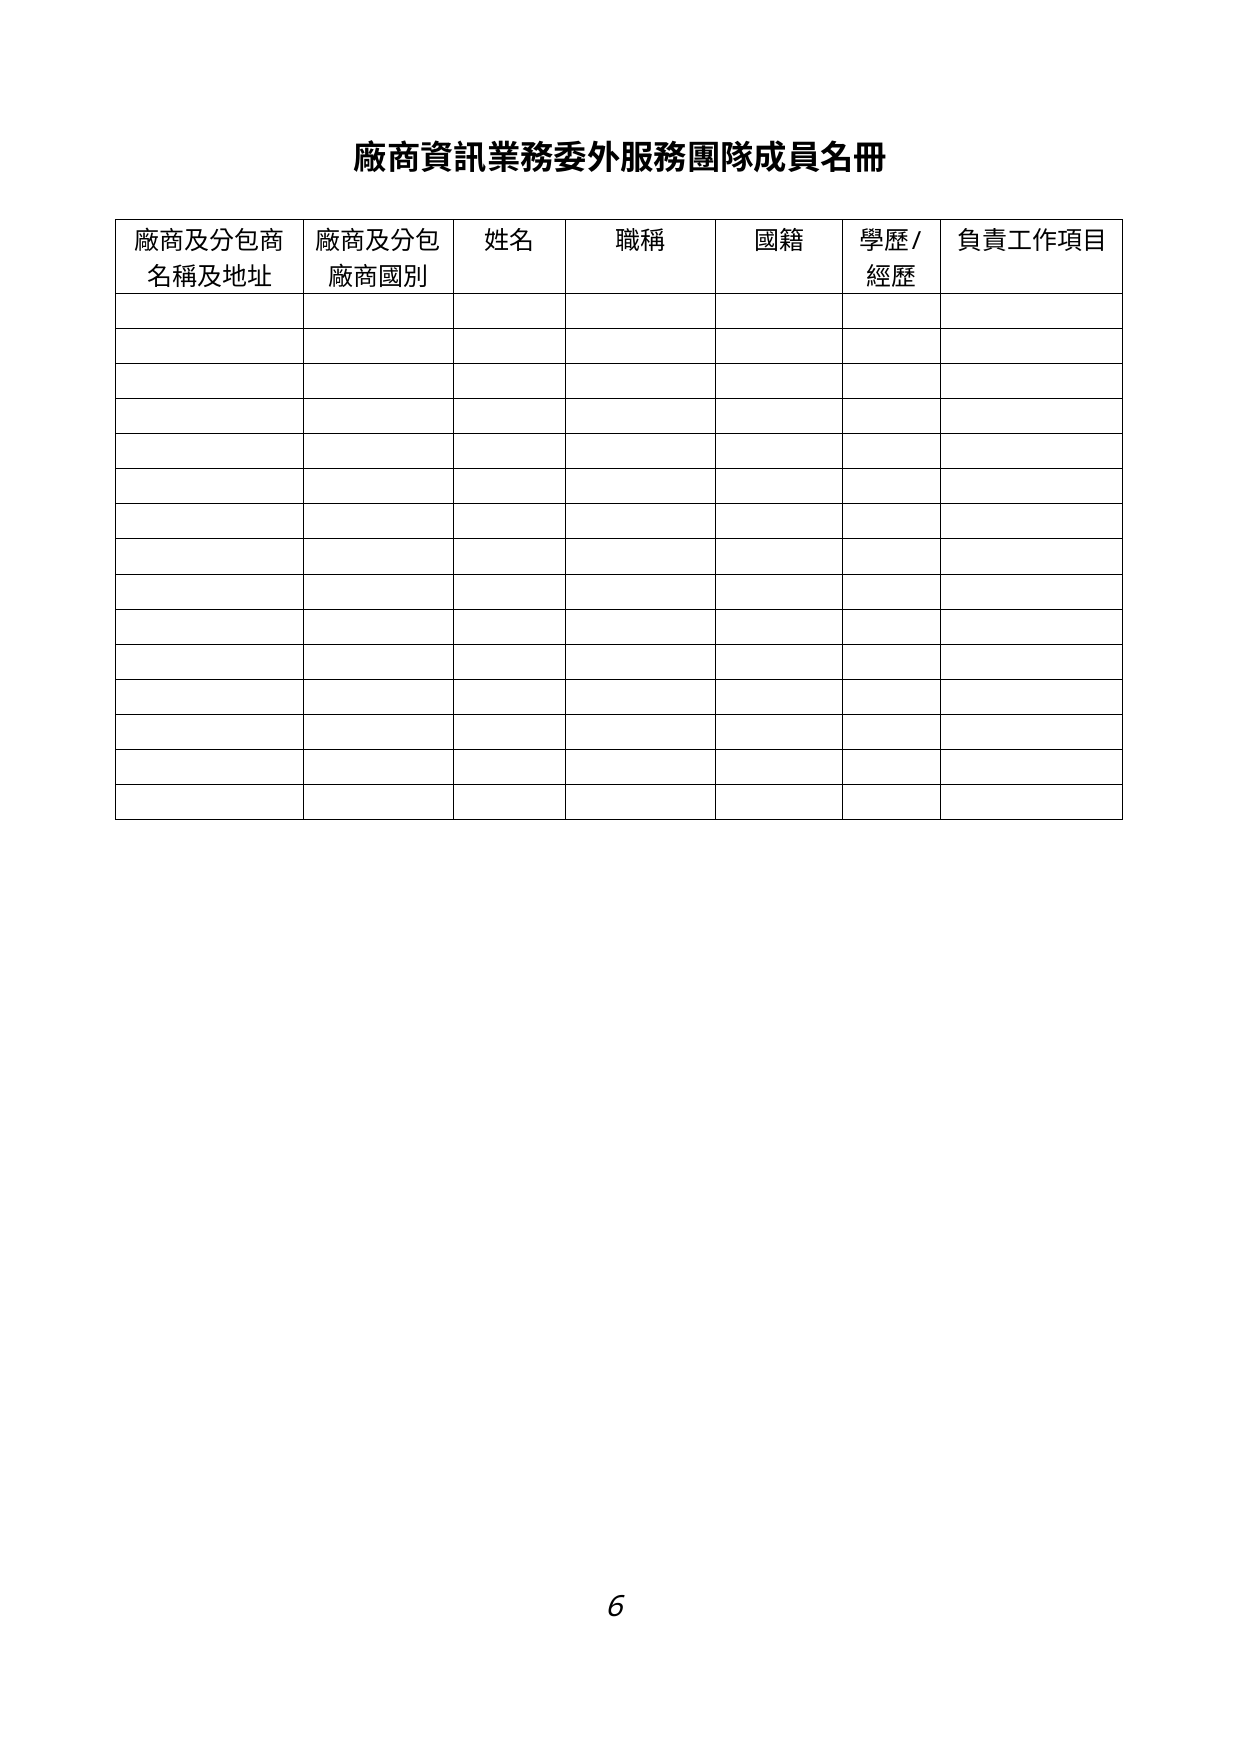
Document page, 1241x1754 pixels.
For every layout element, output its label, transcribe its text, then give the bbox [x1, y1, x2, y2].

table_cell [716, 645, 842, 679]
table_cell [941, 750, 1122, 784]
table_cell [304, 680, 453, 714]
table_cell [716, 750, 842, 784]
table_cell [566, 294, 715, 328]
table_cell [454, 575, 565, 608]
table_cell [304, 575, 453, 608]
table_cell [454, 469, 565, 503]
table_cell [116, 785, 303, 819]
table_cell [304, 750, 453, 784]
table_cell [843, 750, 940, 784]
table_cell [454, 750, 565, 784]
table_cell [116, 504, 303, 538]
table_cell [566, 434, 715, 468]
table_cell [716, 680, 842, 714]
table_cell [566, 364, 715, 398]
table_cell [843, 504, 940, 538]
table_cell [941, 329, 1122, 363]
table_cell [116, 364, 303, 398]
table_cell [454, 329, 565, 363]
table_cell [843, 715, 940, 749]
table_cell [304, 434, 453, 468]
table_cell [716, 504, 842, 538]
table_cell [843, 399, 940, 433]
table_cell [716, 785, 842, 819]
table_cell [566, 329, 715, 363]
table_cell [116, 469, 303, 503]
table_cell [454, 610, 565, 644]
table_cell [116, 294, 303, 328]
table_cell [454, 539, 565, 573]
table_cell [566, 610, 715, 644]
table_header 學歷/經歷 [843, 220, 940, 293]
table_cell [304, 504, 453, 538]
table_cell [941, 785, 1122, 819]
table_cell [716, 434, 842, 468]
table_header 廠商及分包商名稱及地址 [116, 220, 303, 293]
table_cell [843, 785, 940, 819]
table_cell [566, 469, 715, 503]
table_cell [454, 364, 565, 398]
table_cell [716, 469, 842, 503]
table_cell [566, 680, 715, 714]
table_cell [716, 610, 842, 644]
table_cell [843, 680, 940, 714]
table_cell [941, 539, 1122, 573]
table_cell [116, 610, 303, 644]
table_cell [941, 469, 1122, 503]
table_cell [843, 294, 940, 328]
table_cell [716, 715, 842, 749]
table_cell [941, 364, 1122, 398]
table_header 廠商及分包廠商國別 [304, 220, 453, 293]
table_cell [566, 750, 715, 784]
table_cell [843, 645, 940, 679]
table_cell [941, 504, 1122, 538]
table_cell [304, 785, 453, 819]
table_cell [716, 539, 842, 573]
table_cell [716, 364, 842, 398]
table_cell [941, 294, 1122, 328]
table_cell [716, 294, 842, 328]
table_cell [716, 329, 842, 363]
table_cell [454, 680, 565, 714]
table_cell [716, 575, 842, 608]
table_cell [116, 680, 303, 714]
table_cell [116, 539, 303, 573]
table_cell [304, 645, 453, 679]
table_cell [116, 329, 303, 363]
table_cell [304, 294, 453, 328]
table_cell [843, 469, 940, 503]
table_cell [116, 434, 303, 468]
table_cell [454, 785, 565, 819]
table_header 職稱 [566, 220, 715, 293]
table_cell [454, 399, 565, 433]
table_header 負責工作項目 [941, 220, 1122, 293]
table_header 國籍 [716, 220, 842, 293]
table_cell [454, 434, 565, 468]
table_header 姓名 [454, 220, 565, 293]
subtitle 廠商資訊業務委外服務團隊成員名冊 [130, 116, 1110, 179]
table_cell [941, 434, 1122, 468]
table_cell [843, 364, 940, 398]
table_cell [304, 715, 453, 749]
table_cell [716, 399, 842, 433]
table_cell [304, 364, 453, 398]
table_cell [304, 399, 453, 433]
table_cell [843, 434, 940, 468]
table_cell [941, 715, 1122, 749]
table_cell [116, 399, 303, 433]
table_cell [304, 329, 453, 363]
table_cell [843, 575, 940, 608]
table_cell [843, 610, 940, 644]
table_cell [116, 575, 303, 608]
table_cell [454, 504, 565, 538]
table_cell [304, 539, 453, 573]
table_cell [941, 575, 1122, 608]
table_cell [566, 715, 715, 749]
table_cell [941, 399, 1122, 433]
table_cell [116, 750, 303, 784]
table_cell [941, 610, 1122, 644]
table_cell [304, 610, 453, 644]
table_cell [454, 715, 565, 749]
table_cell [566, 504, 715, 538]
table_cell [566, 785, 715, 819]
table_cell [454, 645, 565, 679]
table_cell [304, 469, 453, 503]
table_cell [566, 645, 715, 679]
table_cell [116, 715, 303, 749]
table_cell [843, 539, 940, 573]
table_cell [116, 645, 303, 679]
table_cell [941, 680, 1122, 714]
table_cell [941, 645, 1122, 679]
table_cell [566, 539, 715, 573]
table_cell [566, 399, 715, 433]
table_cell [454, 294, 565, 328]
table_cell [843, 329, 940, 363]
table_cell [566, 575, 715, 608]
